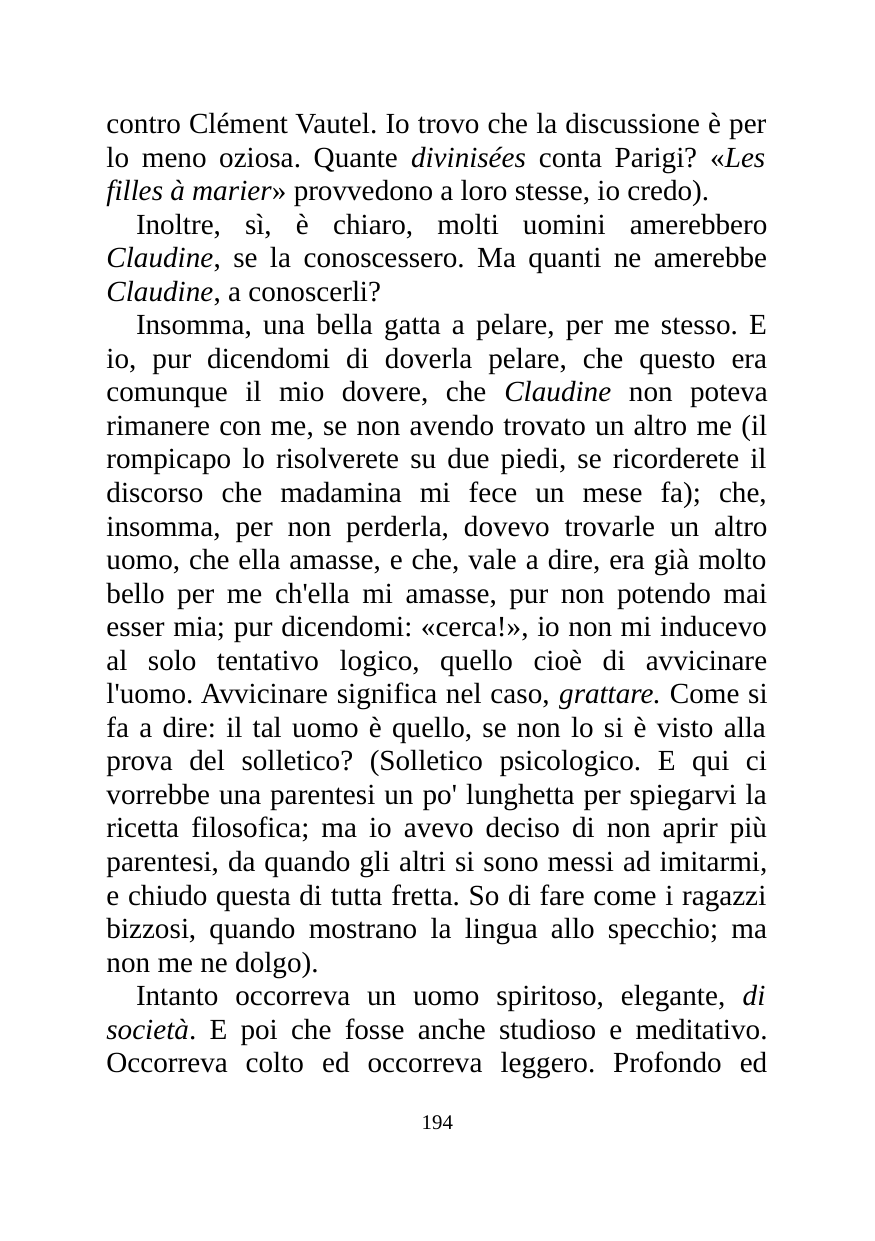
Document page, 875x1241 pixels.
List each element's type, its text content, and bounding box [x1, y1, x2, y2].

text Inoltre, sì, è chiaro, molti uomini amerebbero Claudine, se la conoscessero. Ma quanti ne amerebbe Claudine, a conoscerli? [106, 207, 768, 307]
text contro Clément Vautel. Io trovo che la discussione è per lo meno oziosa. Quante divinisées conta Parigi? «Les filles à marier» provvedono a loro stesse, io credo). [106, 106, 768, 207]
text Insomma, una bella gatta a pelare, per me stesso. E io, pur dicendomi di doverla pelare, che questo era comunque il mio dovere, che Claudine non poteva rimanere con me, se non avendo trovato un altro me (il rompicapo lo risolverete su due piedi, se ricorderete il discorso che madamina mi fece un mese fa); che, insomma, per non perderla, dovevo trovarle un altro uomo, che ella amasse, e che, vale a dire, era già molto bello per me ch'ella mi amasse, pur non potendo mai esser mia; pur dicendomi: «cerca!», io non mi inducevo al solo tentativo logico, quello cioè di avvicinare l'uomo. Avvicinare significa nel caso, grattare. Come si fa a dire: il tal uomo è quello, se non lo si è visto alla prova del solletico? (Solletico psicologico. E qui ci vorrebbe una parentesi un po' lunghetta per spiegarvi la ricetta filosofica; ma io avevo deciso di non aprir più parentesi, da quando gli altri si sono messi ad imitarmi, e chiudo questa di tutta fretta. So di fare come i ragazzi bizzosi, quando mostrano la lingua allo specchio; ma non me ne dolgo). [106, 307, 768, 978]
text Intanto occorreva un uomo spiritoso, elegante, di società. E poi che fosse anche studioso e meditativo. Occorreva colto ed occorreva leggero. Profondo ed [106, 978, 768, 1079]
